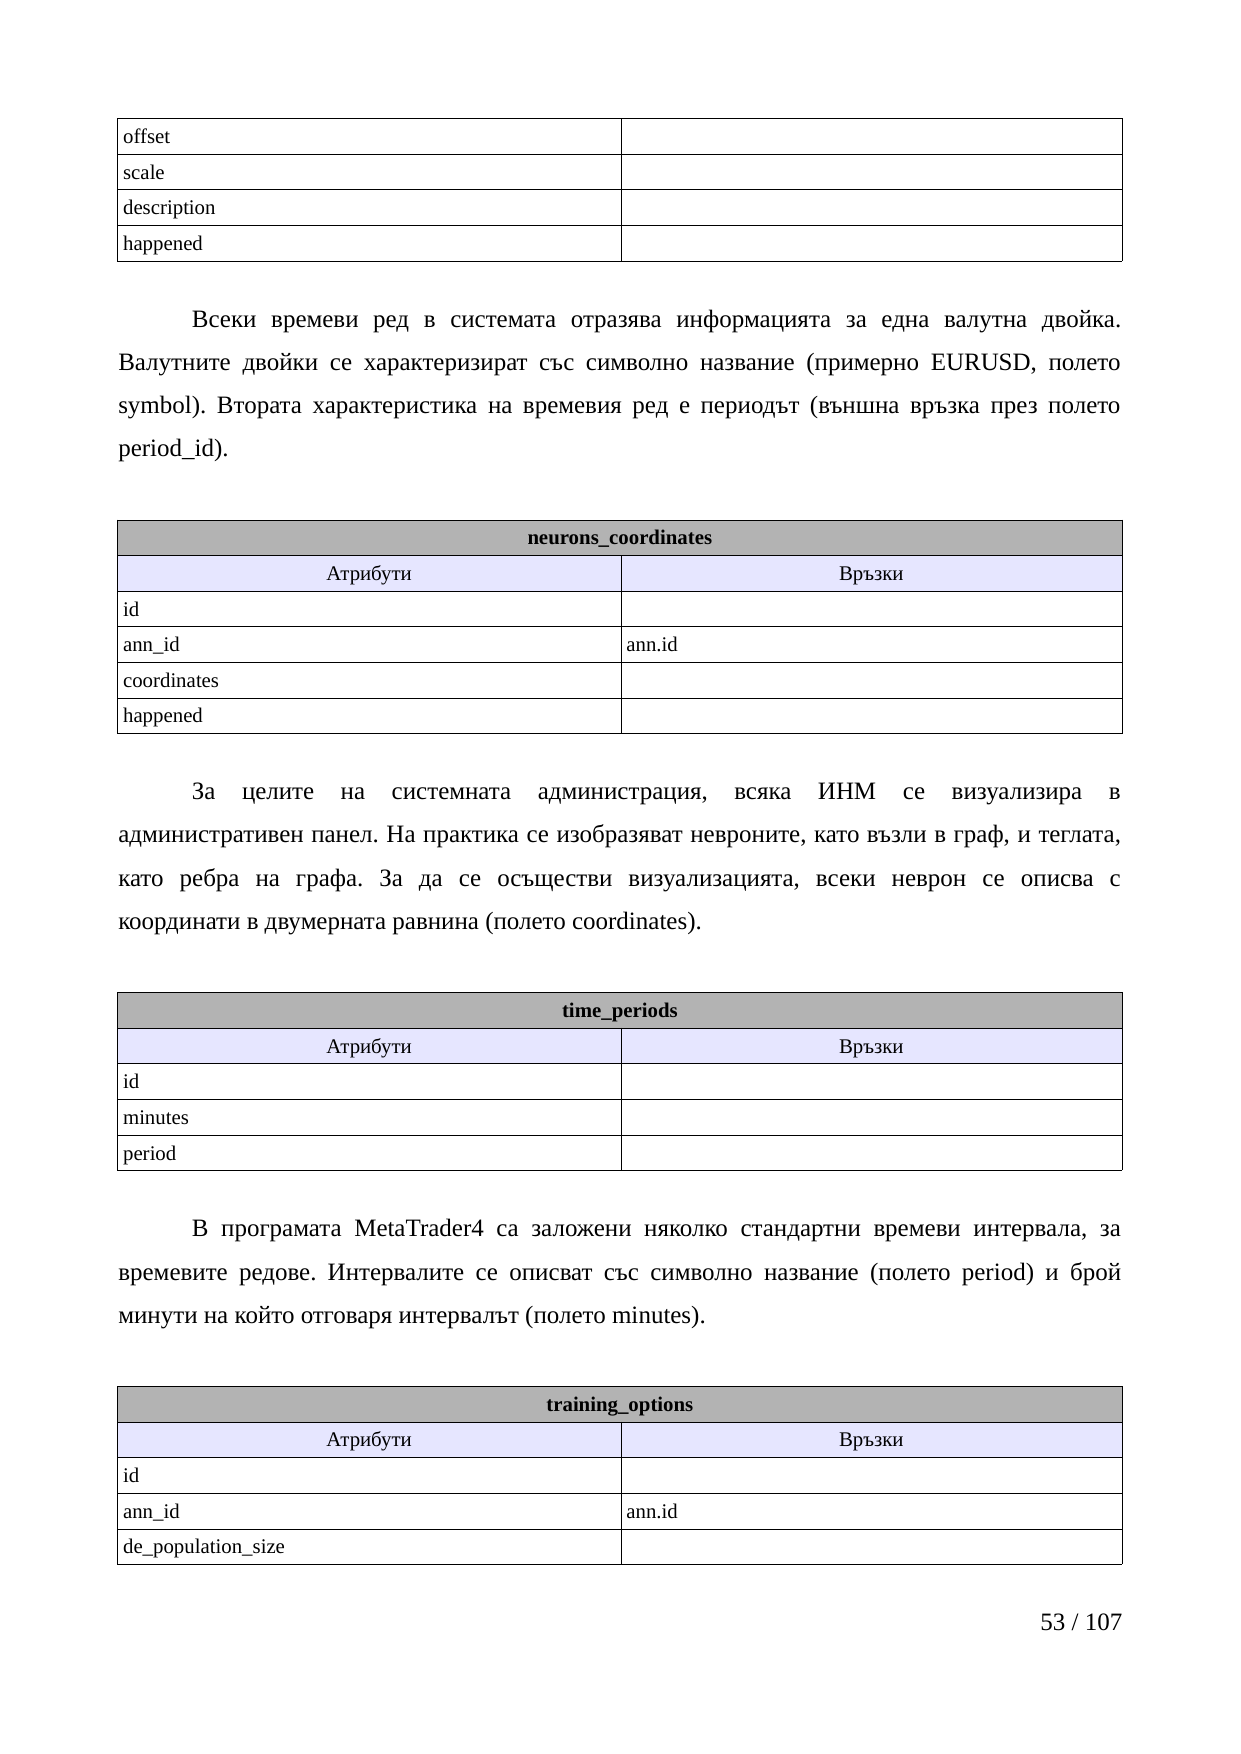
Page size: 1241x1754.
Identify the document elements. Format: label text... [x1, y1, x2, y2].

table_header neurons_coordinates [118, 521, 1122, 555]
table_cell coordinates [118, 663, 621, 698]
table_header time_periods [118, 993, 1122, 1028]
table_cell happened [118, 699, 621, 733]
table_header training_options [118, 1387, 1122, 1422]
table_cell ann_id [118, 1494, 621, 1528]
table_cell Връзки [622, 556, 1122, 591]
table_cell [622, 1136, 1122, 1170]
table_cell [622, 1458, 1122, 1493]
table_cell ann.id [622, 627, 1122, 662]
table_cell [622, 699, 1122, 733]
table_cell description [118, 190, 621, 225]
table_cell [622, 119, 1122, 154]
table_cell period [118, 1136, 621, 1170]
table_cell id [118, 592, 621, 626]
table_cell minutes [118, 1100, 621, 1134]
table_cell Атрибути [118, 556, 621, 591]
table_cell [622, 592, 1122, 626]
text Всеки времеви ред в системата отразява информацията за една валутна двойка. Валутните двойки се характеризират със символно название (примерно EURUSD, полето symbol). Втората характеристика на времевия ред е периодът (външна връзка през полето period_id). [118, 304, 1122, 462]
table_cell de_population_size [118, 1530, 621, 1564]
table_cell Атрибути [118, 1423, 621, 1457]
table_cell [622, 663, 1122, 698]
table_cell [622, 1100, 1122, 1134]
table_cell id [118, 1064, 621, 1099]
table_cell [622, 226, 1122, 261]
table_cell [622, 190, 1122, 225]
table_cell Връзки [622, 1029, 1122, 1063]
table_cell ann_id [118, 627, 621, 662]
table_cell Връзки [622, 1423, 1122, 1457]
table_cell id [118, 1458, 621, 1493]
table_cell [622, 1530, 1122, 1564]
table_cell ann.id [622, 1494, 1122, 1528]
text За целите на системната администрация, всяка ИНМ се визуализира в административен панел. На практика се изобразяват невроните, като възли в граф, и теглата, като ребра на графа. За да се осъществи визуализацията, всеки неврон се описва с координати в двумерната равнина (полето coordinates). [118, 776, 1122, 934]
table_cell [622, 1064, 1122, 1099]
table_cell offset [118, 119, 621, 154]
table_cell happened [118, 226, 621, 261]
table_cell Атрибути [118, 1029, 621, 1063]
text В програмата MetaTrader4 са заложени няколко стандартни времеви интервала, за времевите редове. Интервалите се описват със символно название (полето period) и брой минути на който отговаря интервалът (полето minutes). [118, 1213, 1122, 1328]
table_cell scale [118, 155, 621, 189]
table_cell [622, 155, 1122, 189]
